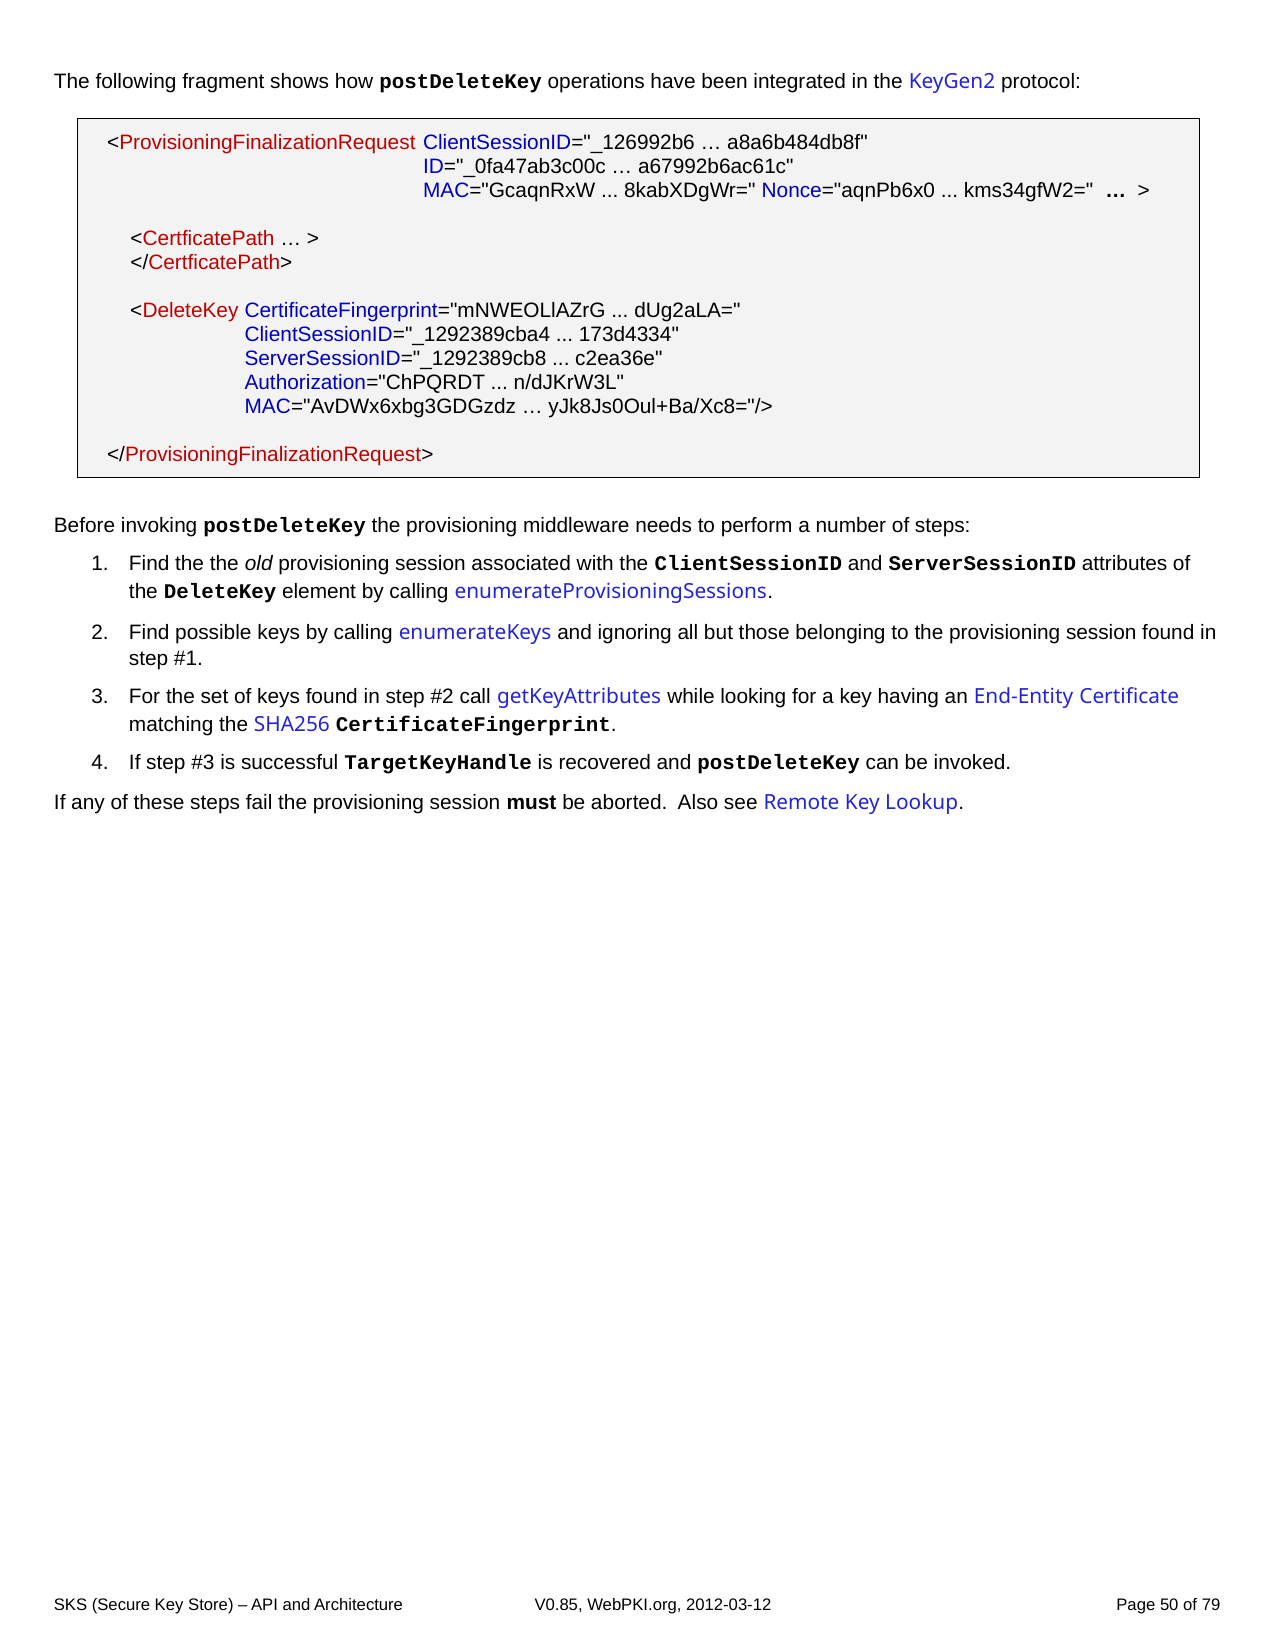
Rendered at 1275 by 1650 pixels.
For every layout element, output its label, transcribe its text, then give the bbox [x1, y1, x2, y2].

text If any of these steps fail the provisioning session must be aborted. Also see Remote Key Lookup. [54, 787, 1221, 816]
list Find possible keys by calling enumerateKeys and ignoring all but those belonging to the provisioning session found in step #1. [91, 617, 1221, 669]
table_header <ProvisioningFinalizationRequest ClientSessionID="_126992b6 … a8a6b484db8f" ID="_0fa47ab3c00c … a67992b6ac61c" MAC="GcaqnRxW ... 8kabXDgWr=" Nonce="aqnPb6x0 ... kms34gfW2=" … > <CertficatePath … > </CertficatePath> <DeleteKey CertificateFingerprint="mNWEOLlAZrG ... dUg2aLA=" ClientSessionID="_1292389cba4 ... 173d4334" ServerSessionID="_1292389cb8 ... c2ea36e" Authorization="ChPQRDT ... n/dJKrW3L" MAC="AvDWx6xbg3GDGzdz … yJk8Js0Oul+Ba/Xc8="/> </ProvisioningFinalizationRequest> [78, 119, 1199, 477]
text The following fragment shows how postDeleteKey operations have been integrated in the KeyGen2 protocol: [54, 66, 1221, 118]
text Before invoking postDeleteKey the provisioning middleware needs to perform a number of steps: [54, 513, 1221, 539]
list Find the the old provisioning session associated with the ClientSessionID and ServerSessionID attributes of the DeleteKey element by calling enumerateProvisioningSessions. [91, 551, 1221, 605]
list If step #3 is successful TargetKeyHandle is recovered and postDeleteKey can be invoked. [91, 750, 1221, 776]
list For the set of keys found in step #2 call getKeyAttributes while looking for a key having an End-Entity Certificate matching the SHA256 CertificateFingerprint. [91, 681, 1221, 738]
